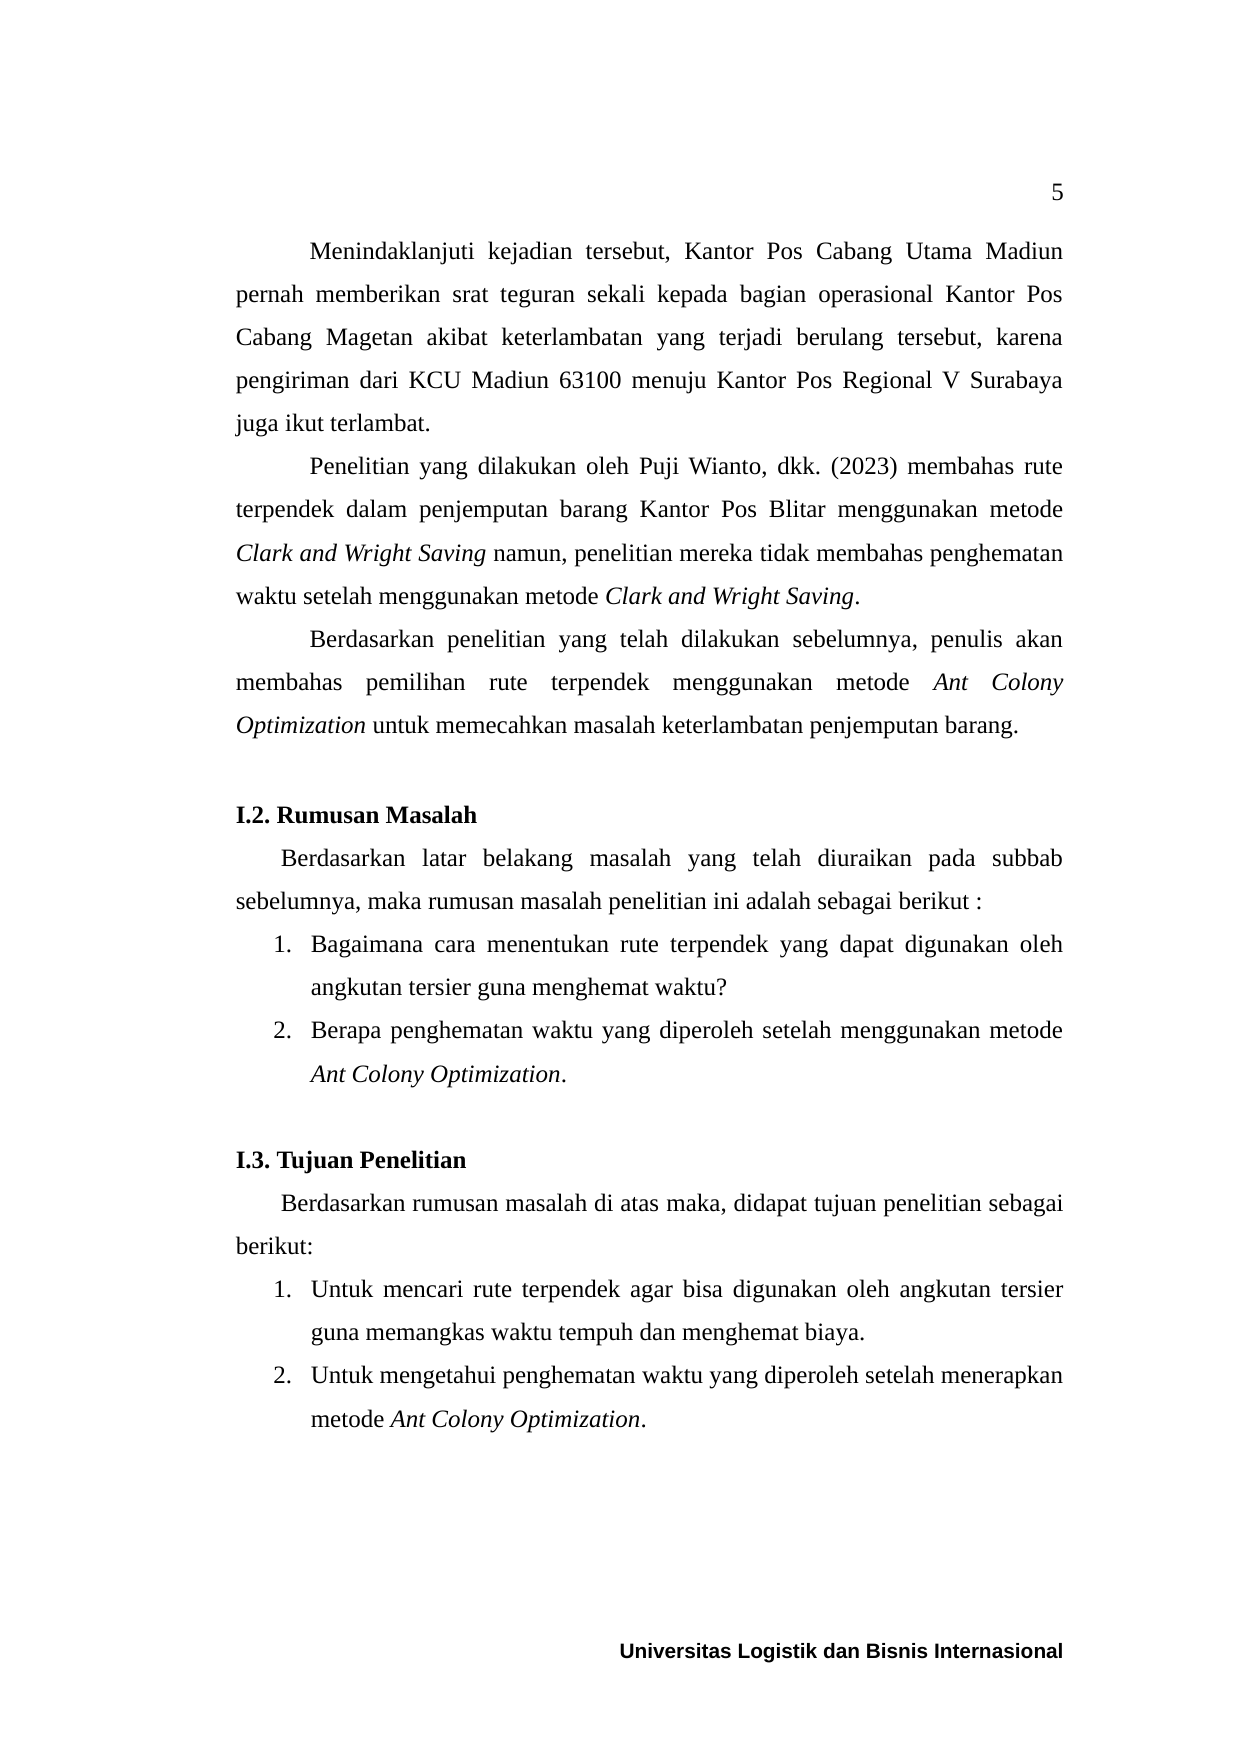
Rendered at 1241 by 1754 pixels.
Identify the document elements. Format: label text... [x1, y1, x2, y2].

subtitle Rumusan Masalah [236, 800, 1063, 829]
text Berdasarkan latar belakang masalah yang telah diuraikan pada subbab sebelumnya, maka rumusan masalah penelitian ini adalah sebagai berikut : [236, 843, 1063, 915]
list Bagaimana cara menentukan rute terpendek yang dapat digunakan oleh angkutan tersier guna menghemat waktu? [273, 929, 1063, 1001]
subtitle Tujuan Penelitian [236, 1145, 1063, 1174]
text Penelitian yang dilakukan oleh Puji Wianto, dkk. (2023) membahas rute terpendek dalam penjemputan barang Kantor Pos Blitar menggunakan metode Clark and Wright Saving namun, penelitian mereka tidak membahas penghematan waktu setelah menggunakan metode Clark and Wright Saving. [236, 451, 1063, 609]
list Untuk mengetahui penghematan waktu yang diperoleh setelah menerapkan metode Ant Colony Optimization. [273, 1361, 1063, 1432]
list Berapa penghematan waktu yang diperoleh setelah menggunakan metode Ant Colony Optimization. [273, 1016, 1063, 1087]
text Menindaklanjuti kejadian tersebut, Kantor Pos Cabang Utama Madiun pernah memberikan srat teguran sekali kepada bagian operasional Kantor Pos Cabang Magetan akibat keterlambatan yang terjadi berulang tersebut, karena pengiriman dari KCU Madiun 63100 menuju Kantor Pos Regional V Surabaya juga ikut terlambat. [236, 236, 1063, 437]
text Berdasarkan penelitian yang telah dilakukan sebelumnya, penulis akan membahas pemilihan rute terpendek menggunakan metode Ant Colony Optimization untuk memecahkan masalah keterlambatan penjemputan barang. [236, 624, 1063, 739]
list Untuk mencari rute terpendek agar bisa digunakan oleh angkutan tersier guna memangkas waktu tempuh dan menghemat biaya. [273, 1274, 1063, 1346]
text Berdasarkan rumusan masalah di atas maka, didapat tujuan penelitian sebagai berikut: [236, 1188, 1063, 1260]
